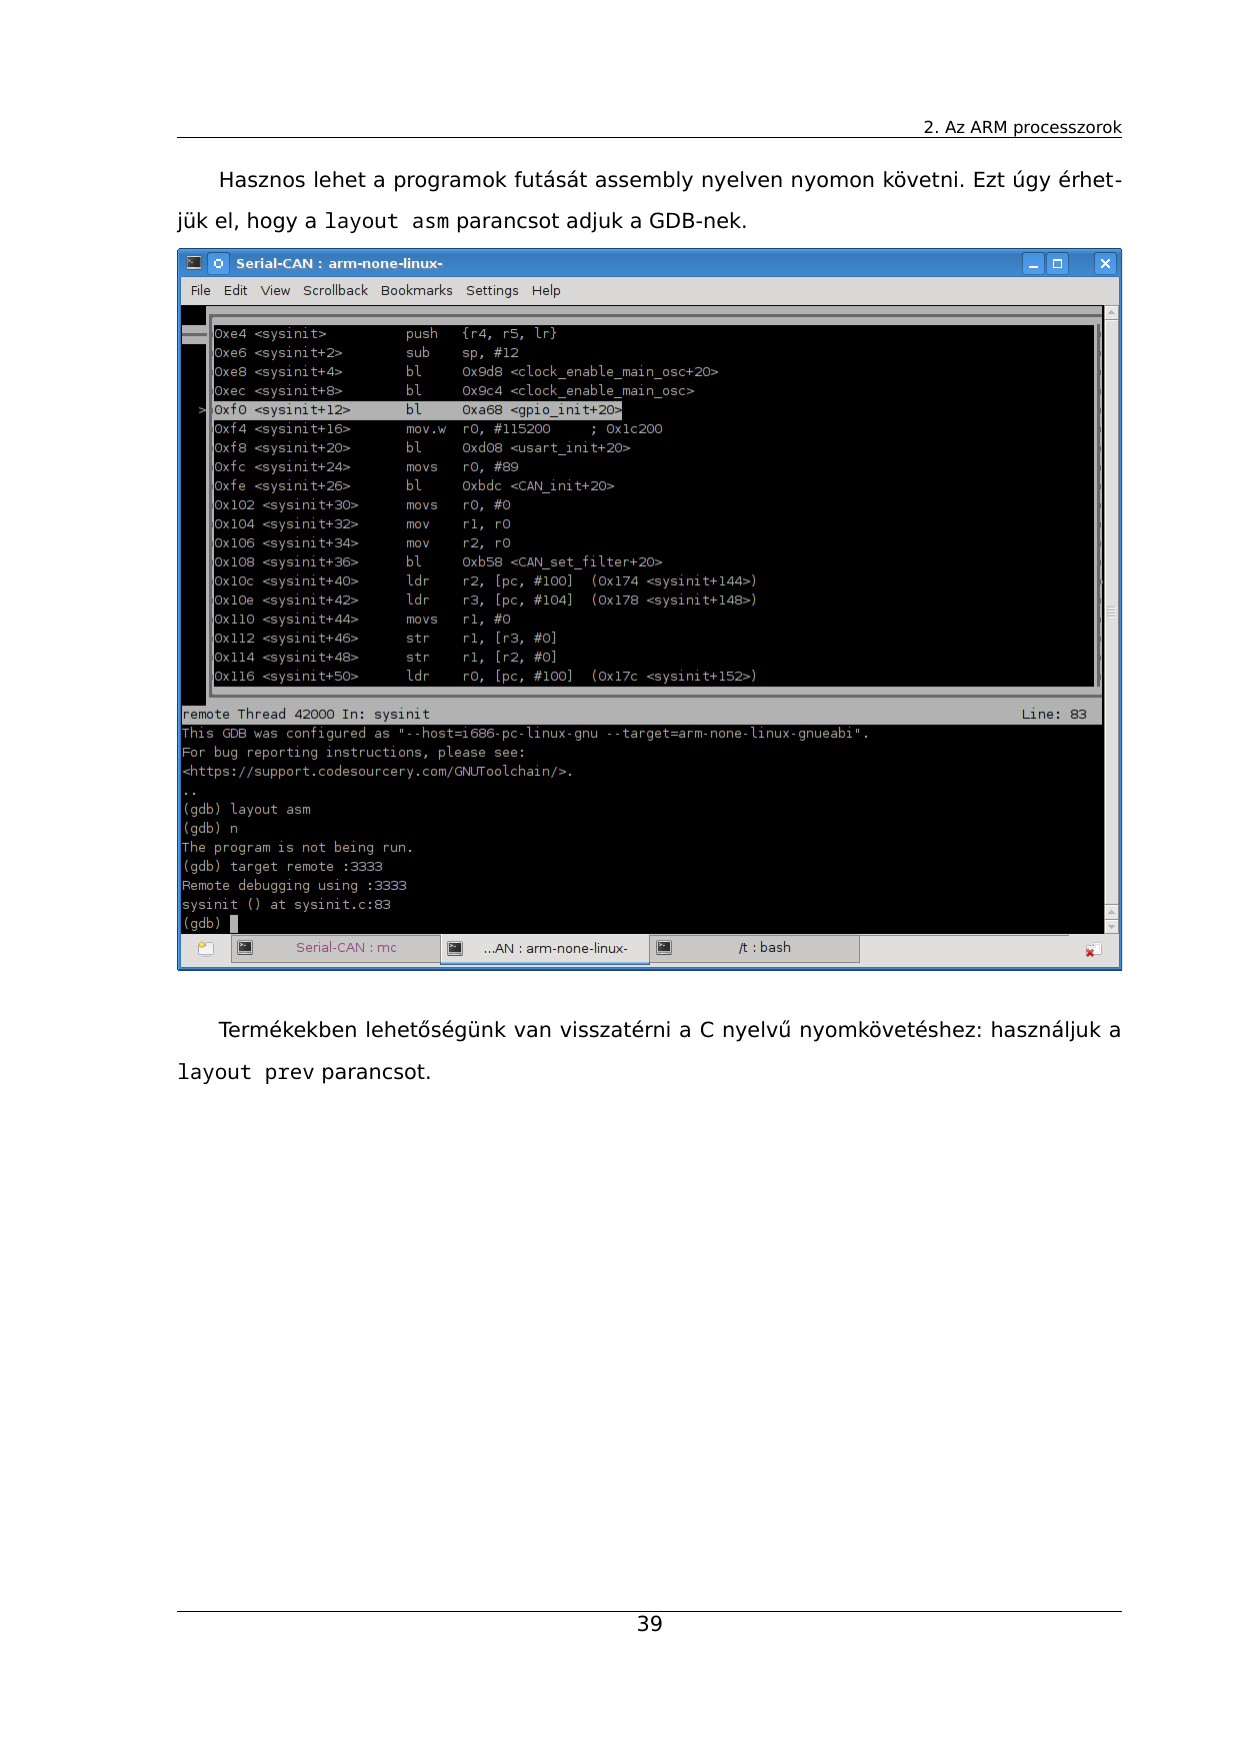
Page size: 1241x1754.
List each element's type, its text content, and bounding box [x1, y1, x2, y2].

picture [177, 248, 1123, 971]
text Termékekben lehetőségünk van visszatérni a C nyelvű nyomkövetéshez: használjuk a layout prev parancsot. [177, 1018, 1122, 1085]
text Hasznos lehet a programok futását assembly nyelven nyomon követni. Ezt úgy érhet­jük el, hogy a layout asm parancsot adjuk a GDB-nek. [177, 168, 1122, 235]
